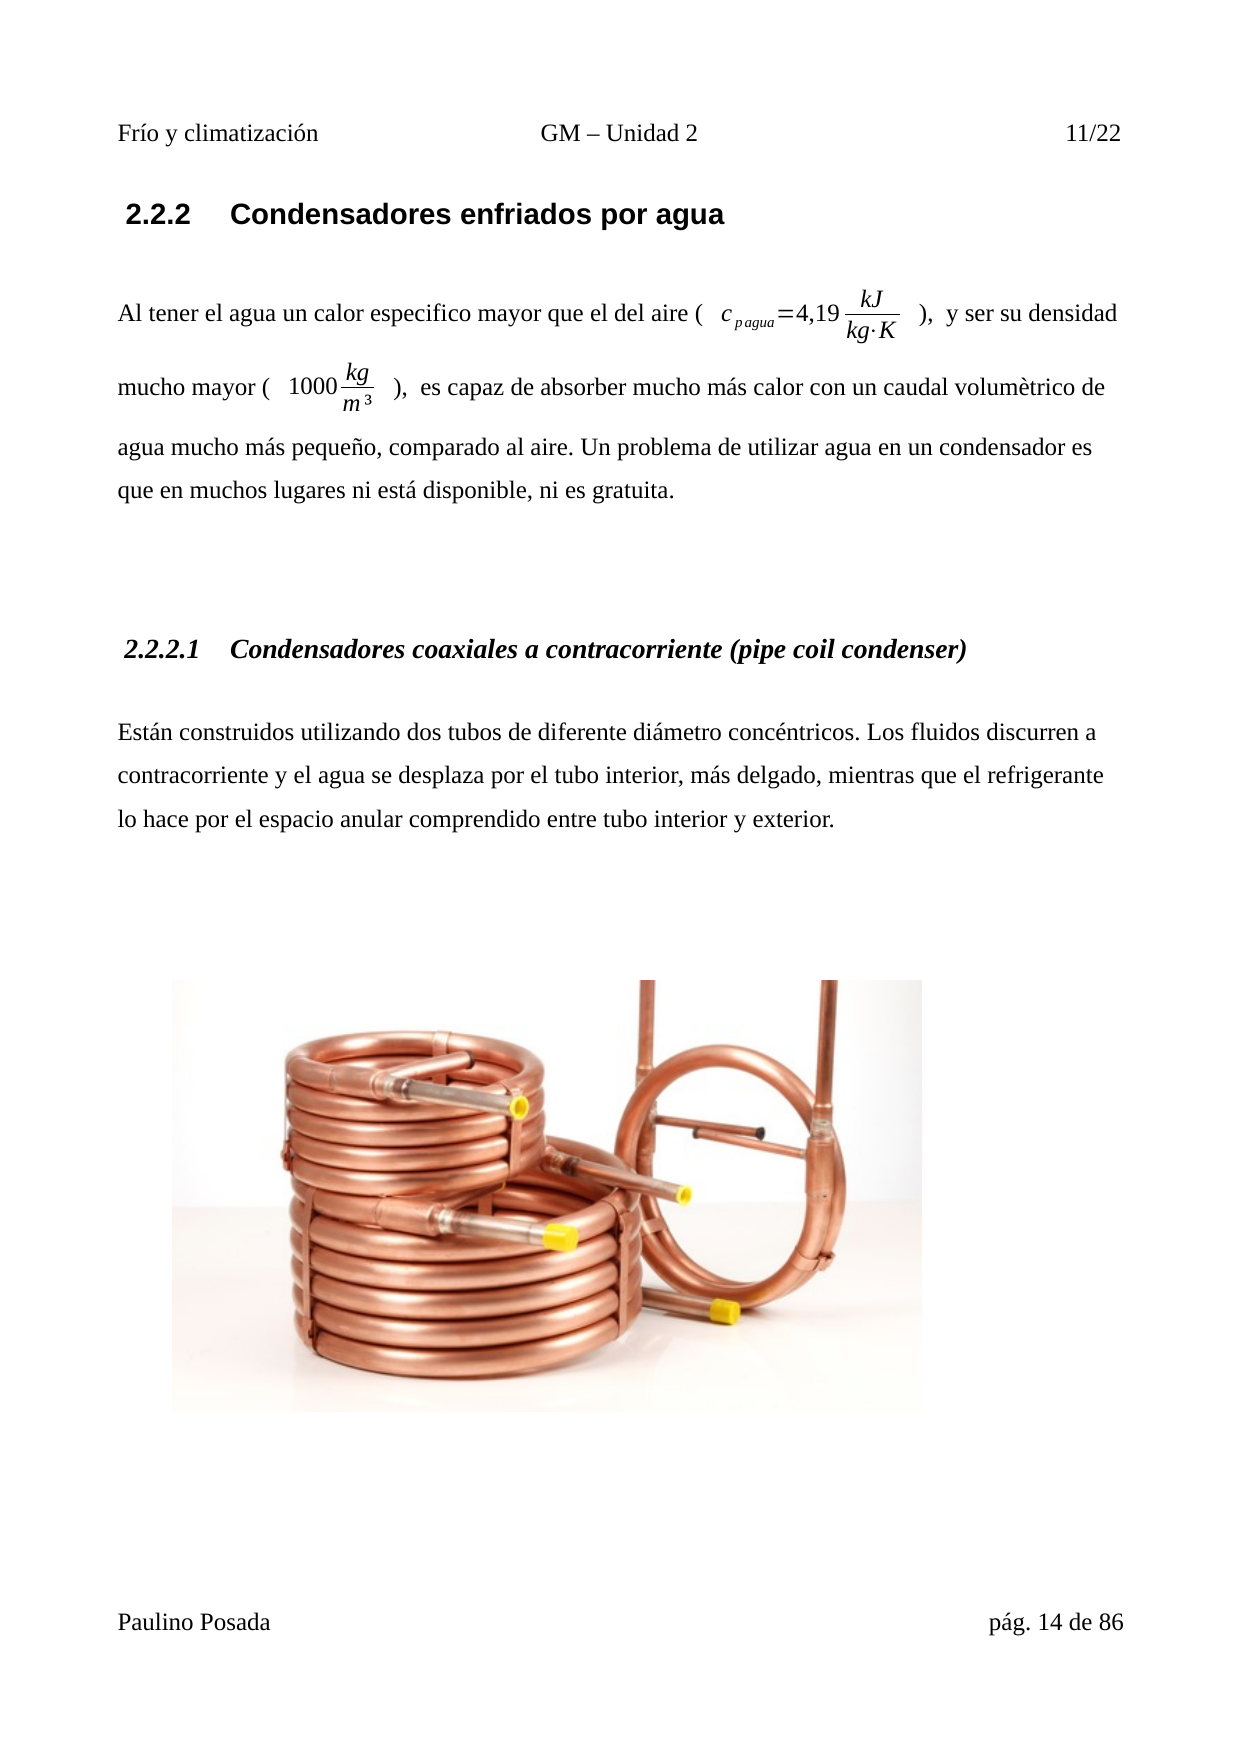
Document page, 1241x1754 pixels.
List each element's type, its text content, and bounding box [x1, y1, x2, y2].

subtitle Condensadores enfriados por agua [117, 197, 1123, 231]
picture [172, 980, 923, 1412]
text Están construidos utilizando dos tubos de diferente diámetro concéntricos. Los fluidos discurren a contracorriente y el agua se desplaza por el tubo interior, más delgado, mientras que el refrigerante lo hace por el espacio anular comprendido entre tubo interior y exterior. [117, 717, 1123, 832]
text Al tener el agua un calor especifico mayor que el del aire (), y ser su densidad mucho mayor (), es capaz de absorber mucho más calor con un caudal volumètrico de agua mucho más pequeño, comparado al aire. Un problema de utilizar agua en un condensador es que en muchos lugares ni está disponible, ni es gratuita. [117, 285, 1123, 504]
subtitle Condensadores coaxiales a contracorriente (pipe coil condenser) [117, 632, 1123, 664]
